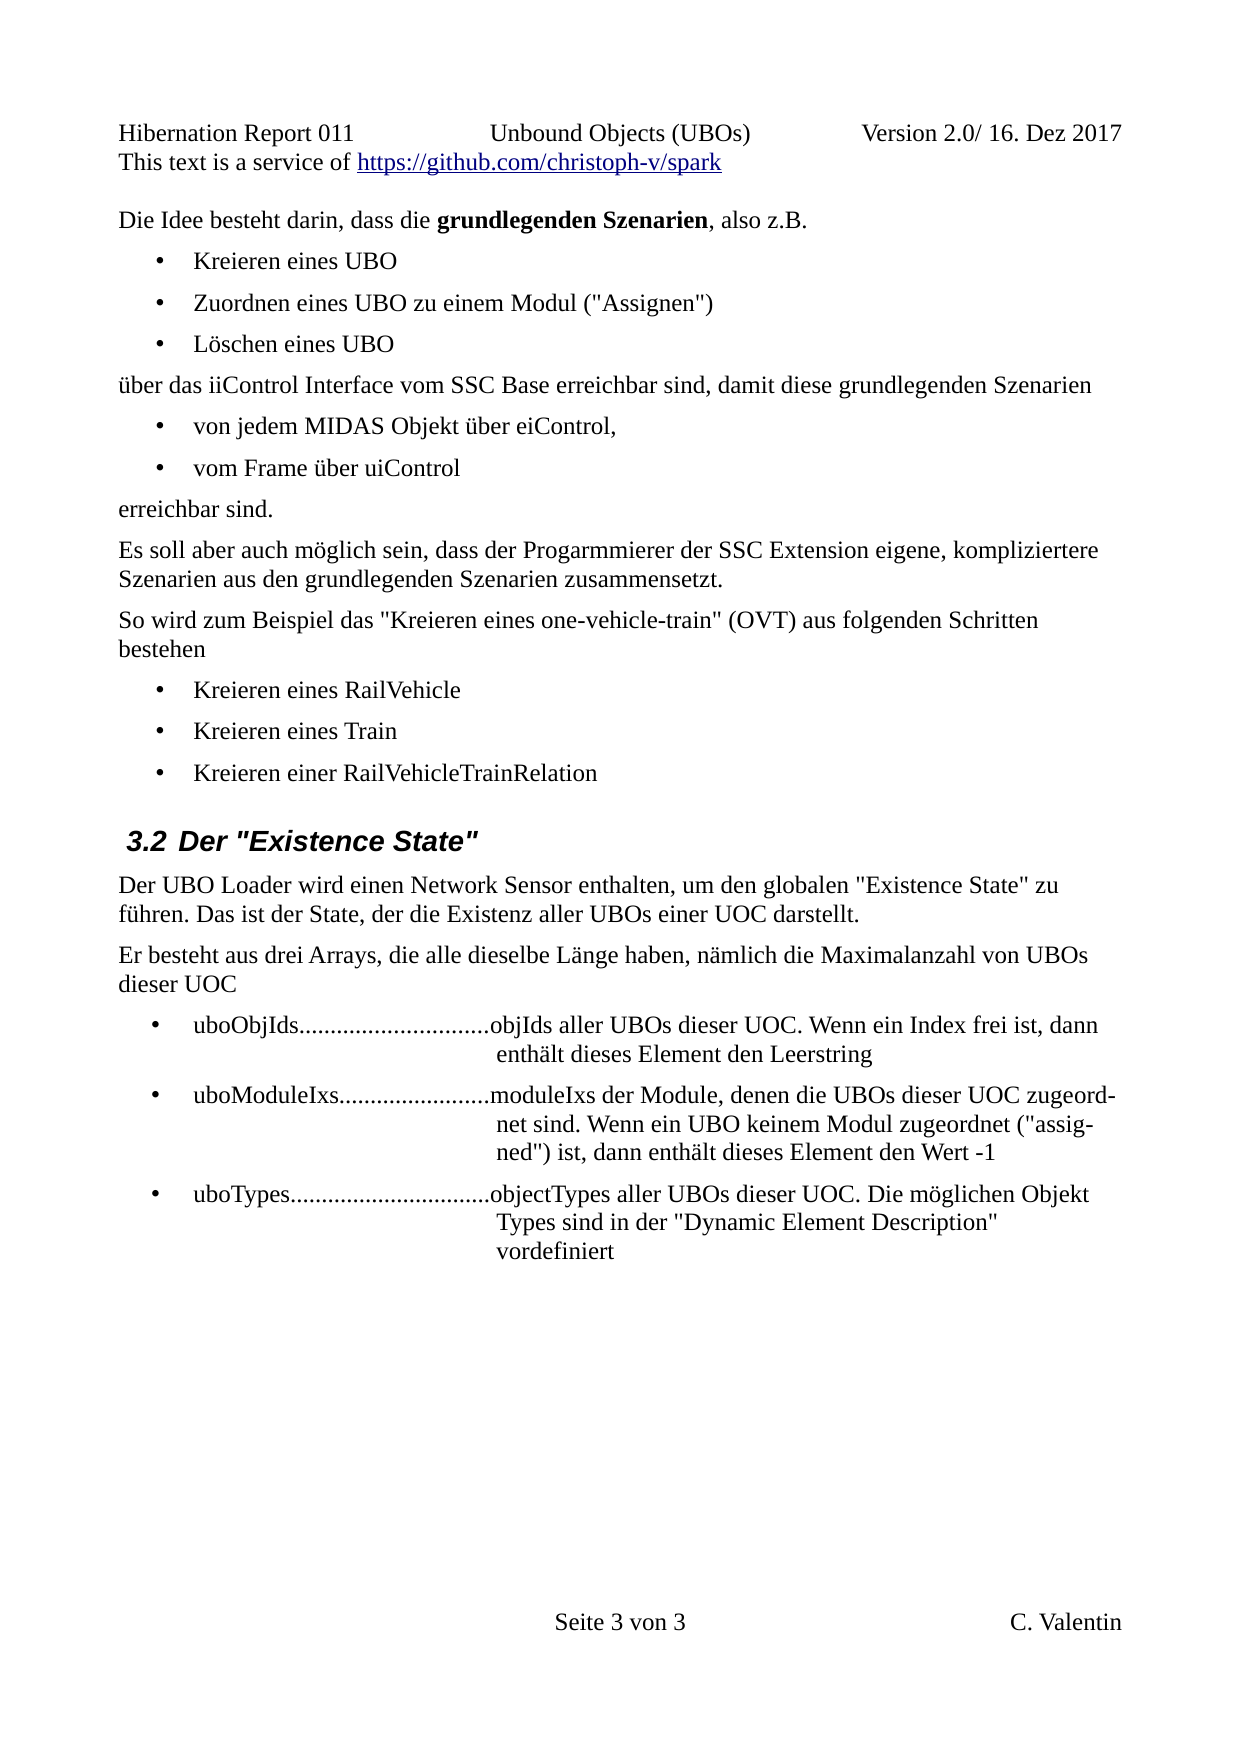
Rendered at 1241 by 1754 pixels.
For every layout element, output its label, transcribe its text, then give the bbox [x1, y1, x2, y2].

list von jedem MIDAS Objekt über eiControl, [156, 411, 1122, 440]
list uboObjIds objIds aller UBOs dieser UOC. Wenn ein Index frei ist, dann enthält dieses Element den Leerstring [151, 1010, 1122, 1067]
list uboTypes objectTypes aller UBOs dieser UOC. Die möglichen Objekt Types sind in der "Dynamic Element Description" vordefiniert [151, 1179, 1122, 1265]
text Es soll aber auch möglich sein, dass der Progarmmierer der SSC Extension eigene, kompliziertere Szenarien aus den grundlegenden Szenarien zusammensetzt. [118, 535, 1122, 593]
text Der UBO Loader wird einen Network Sensor enthalten, um den globalen "Existence State" zu führen. Das ist der State, der die Existenz aller UBOs einer UOC darstellt. [118, 870, 1122, 927]
text Die Idee besteht darin, dass die grundlegenden Szenarien, also z.B. [118, 205, 1122, 234]
text So wird zum Beispiel das "Kreieren eines one-vehicle-train" (OVT) aus folgenden Schritten bestehen [118, 605, 1122, 663]
list Zuordnen eines UBO zu einem Modul ("Assignen") [156, 288, 1122, 316]
text erreichbar sind. [118, 494, 1122, 523]
text über das iiControl Interface vom SSC Base erreichbar sind, damit diese grundlegenden Szenarien [118, 370, 1122, 399]
list Kreieren einer RailVehicleTrainRelation [156, 758, 1122, 786]
list Kreieren eines RailVehicle [156, 675, 1122, 704]
text Er besteht aus drei Arrays, die alle dieselbe Länge haben, nämlich die Maximalanzahl von UBOs dieser UOC [118, 940, 1122, 997]
list uboModuleIxs moduleIxs der Module, denen die UBOs dieser UOC zuge­ord­net sind. Wenn ein UBO keinem Modul zugeordnet ("assig­ned") ist, dann enthält dieses Element den Wert -1 [151, 1080, 1122, 1166]
list Kreieren eines Train [156, 716, 1122, 745]
list vom Frame über uiControl [156, 453, 1122, 481]
list Kreieren eines UBO [156, 246, 1122, 275]
subtitle Der "Existence State" [118, 824, 1122, 857]
list Löschen eines UBO [156, 329, 1122, 358]
